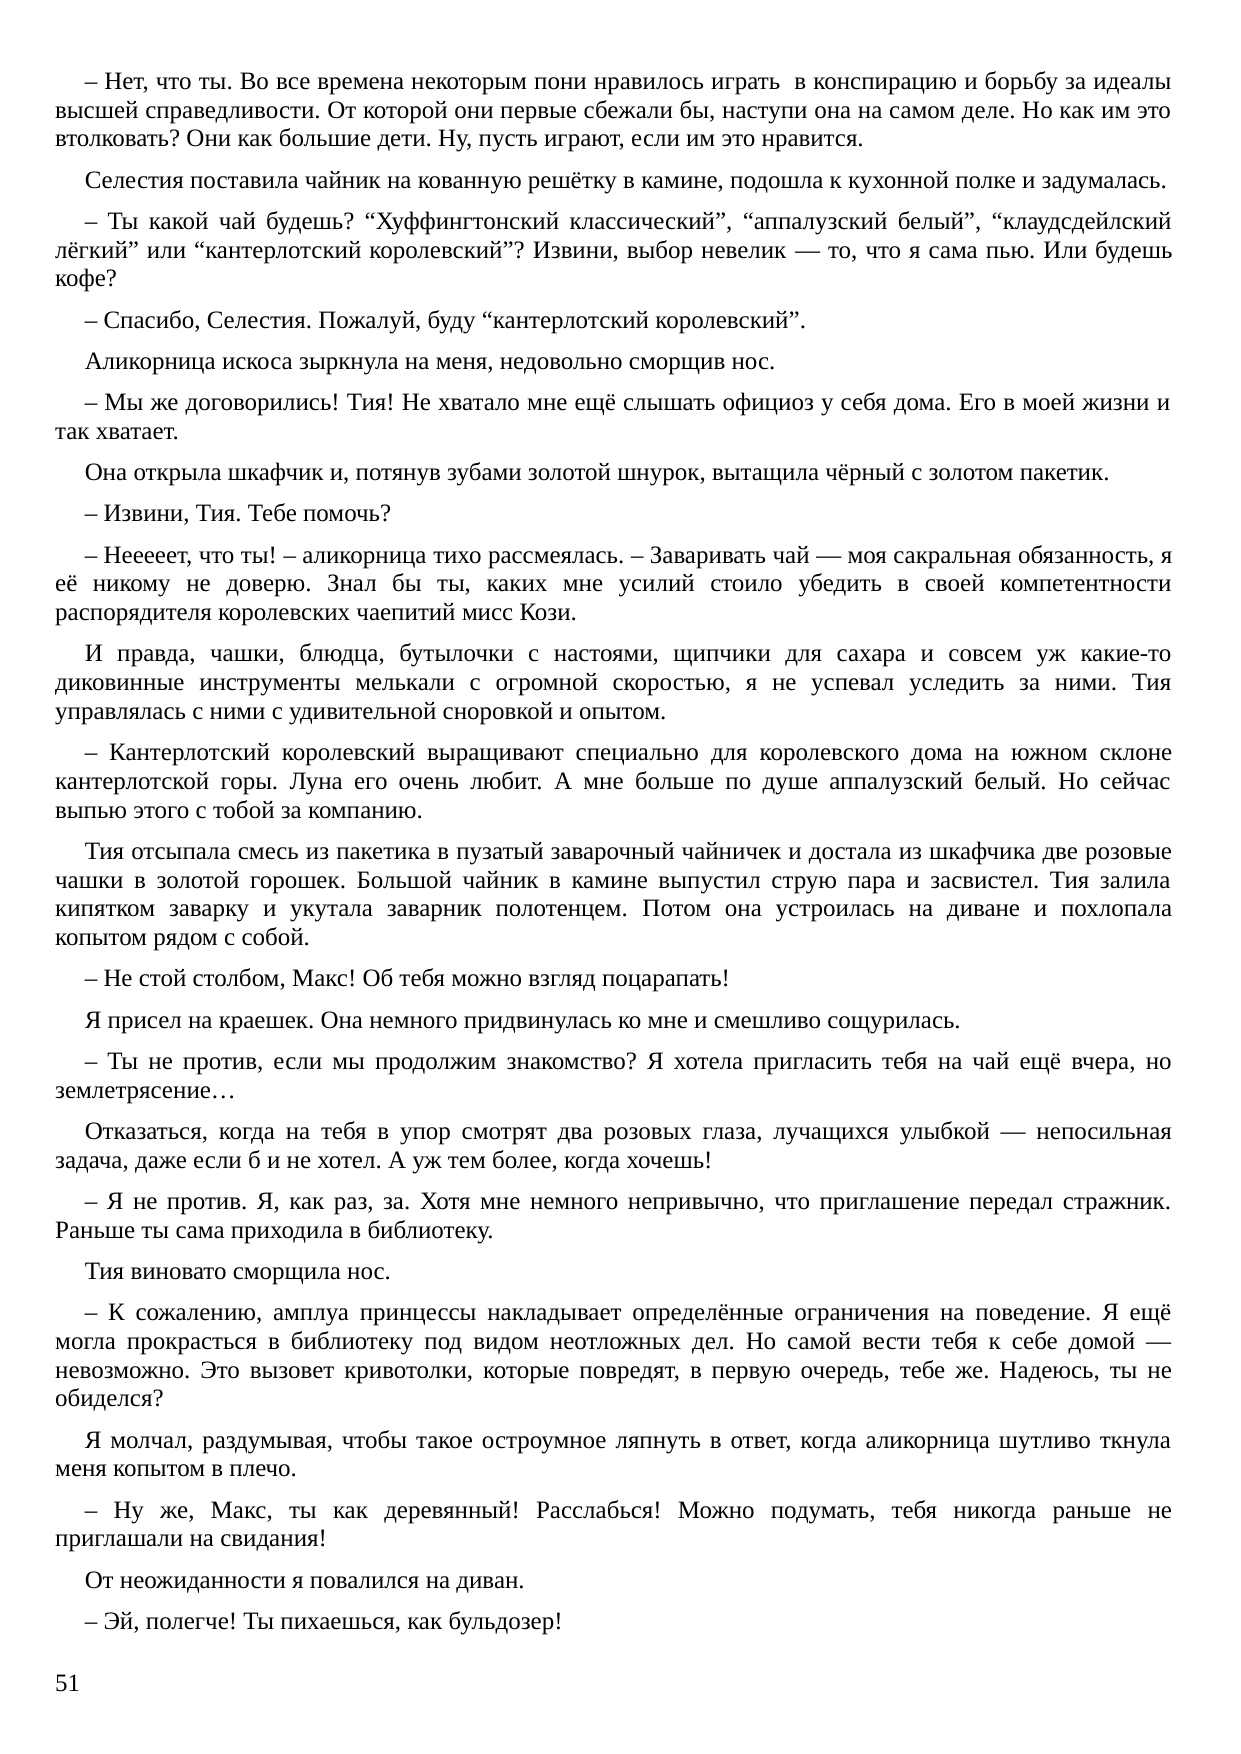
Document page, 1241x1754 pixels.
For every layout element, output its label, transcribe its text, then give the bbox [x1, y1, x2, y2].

text Я присел на краешек. Она немного придвинулась ко мне и смешливо сощурилась. [55, 1005, 1173, 1033]
text Аликорница искоса зыркнула на меня, недовольно сморщив нос. [55, 346, 1173, 375]
text – Ты какой чай будешь? “Хуффингтонский классический”, “аппалузский белый”, “клаудсдейлский лёгкий” или “кантерлотский королевский”? Извини, выбор невелик — то, что я сама пью. Или будешь кофе? [55, 206, 1173, 292]
text – Я не против. Я, как раз, за. Хотя мне немного непривычно, что приглашение передал стражник. Раньше ты сама приходила в библиотеку. [55, 1186, 1173, 1243]
text – Мы же договорились! Тия! Не хватало мне ещё слышать официоз у себя дома. Его в моей жизни и так хватает. [55, 387, 1173, 445]
text – Нееееет, что ты! – аликорница тихо рассмеялась. – Заваривать чай — моя сакральная обязанность, я её никому не доверю. Знал бы ты, каких мне усилий стоило убедить в своей компетентности распорядителя королевских чаепитий мисс Кози. [55, 540, 1173, 626]
text – К сожалению, амплуа принцессы накладывает определённые ограничения на поведение. Я ещё могла прокрасться в библиотеку под видом неотложных дел. Но самой вести тебя к себе домой — невозможно. Это вызовет кривотолки, которые повредят, в первую очередь, тебе же. Надеюсь, ты не обиделся? [55, 1297, 1173, 1412]
text Она открыла шкафчик и, потянув зубами золотой шнурок, вытащила чёрный с золотом пакетик. [55, 457, 1173, 486]
text И правда, чашки, блюдца, бутылочки с настоями, щипчики для сахара и совсем уж какие-то диковинные инструменты мелькали с огромной скоростью, я не успевал уследить за ними. Тия управлялась с ними с удивительной сноровкой и опытом. [55, 638, 1173, 725]
text Тия виновато сморщила нос. [55, 1256, 1173, 1285]
text – Кантерлотский королевский выращивают специально для королевского дома на южном склоне кантерлотской горы. Луна его очень любит. А мне больше по душе аппалузский белый. Но сейчас выпью этого с тобой за компанию. [55, 737, 1173, 823]
text – Не стой столбом, Макс! Об тебя можно взгляд поцарапать! [55, 963, 1173, 992]
text – Эй, полегче! Ты пихаешься, как бульдозер! [55, 1606, 1173, 1635]
text – Извини, Тия. Тебе помочь? [55, 498, 1173, 527]
text – Спасибо, Селестия. Пожалуй, буду “кантерлотский королевский”. [55, 305, 1173, 333]
text Селестия поставила чайник на кованную решётку в камине, подошла к кухонной полке и задумалась. [55, 165, 1173, 193]
text Я молчал, раздумывая, чтобы такое остроумное ляпнуть в ответ, когда аликорница шутливо ткнула меня копытом в плечо. [55, 1425, 1173, 1482]
text От неожиданности я повалился на диван. [55, 1565, 1173, 1593]
text Отказаться, когда на тебя в упор смотрят два розовых глаза, лучащихся улыбкой — непосильная задача, даже если б и не хотел. А уж тем более, когда хочешь! [55, 1116, 1173, 1173]
text – Ты не против, если мы продолжим знакомство? Я хотела пригласить тебя на чай ещё вчера, но землетрясение… [55, 1046, 1173, 1103]
text – Нет, что ты. Во все времена некоторым пони нравилось играть в конспирацию и борьбу за идеалы высшей справедливости. От которой они первые сбежали бы, наступи она на самом деле. Но как им это втолковать? Они как большие дети. Ну, пусть играют, если им это нравится. [55, 66, 1173, 152]
text – Ну же, Макс, ты как деревянный! Расслабься! Можно подумать, тебя никогда раньше не приглашали на свидания! [55, 1495, 1173, 1552]
text Тия отсыпала смесь из пакетика в пузатый заварочный чайничек и достала из шкафчика две розовые чашки в золотой горошек. Большой чайник в камине выпустил струю пара и засвистел. Тия залила кипятком заварку и укутала заварник полотенцем. Потом она устроилась на диване и похлопала копытом рядом с собой. [55, 836, 1173, 951]
